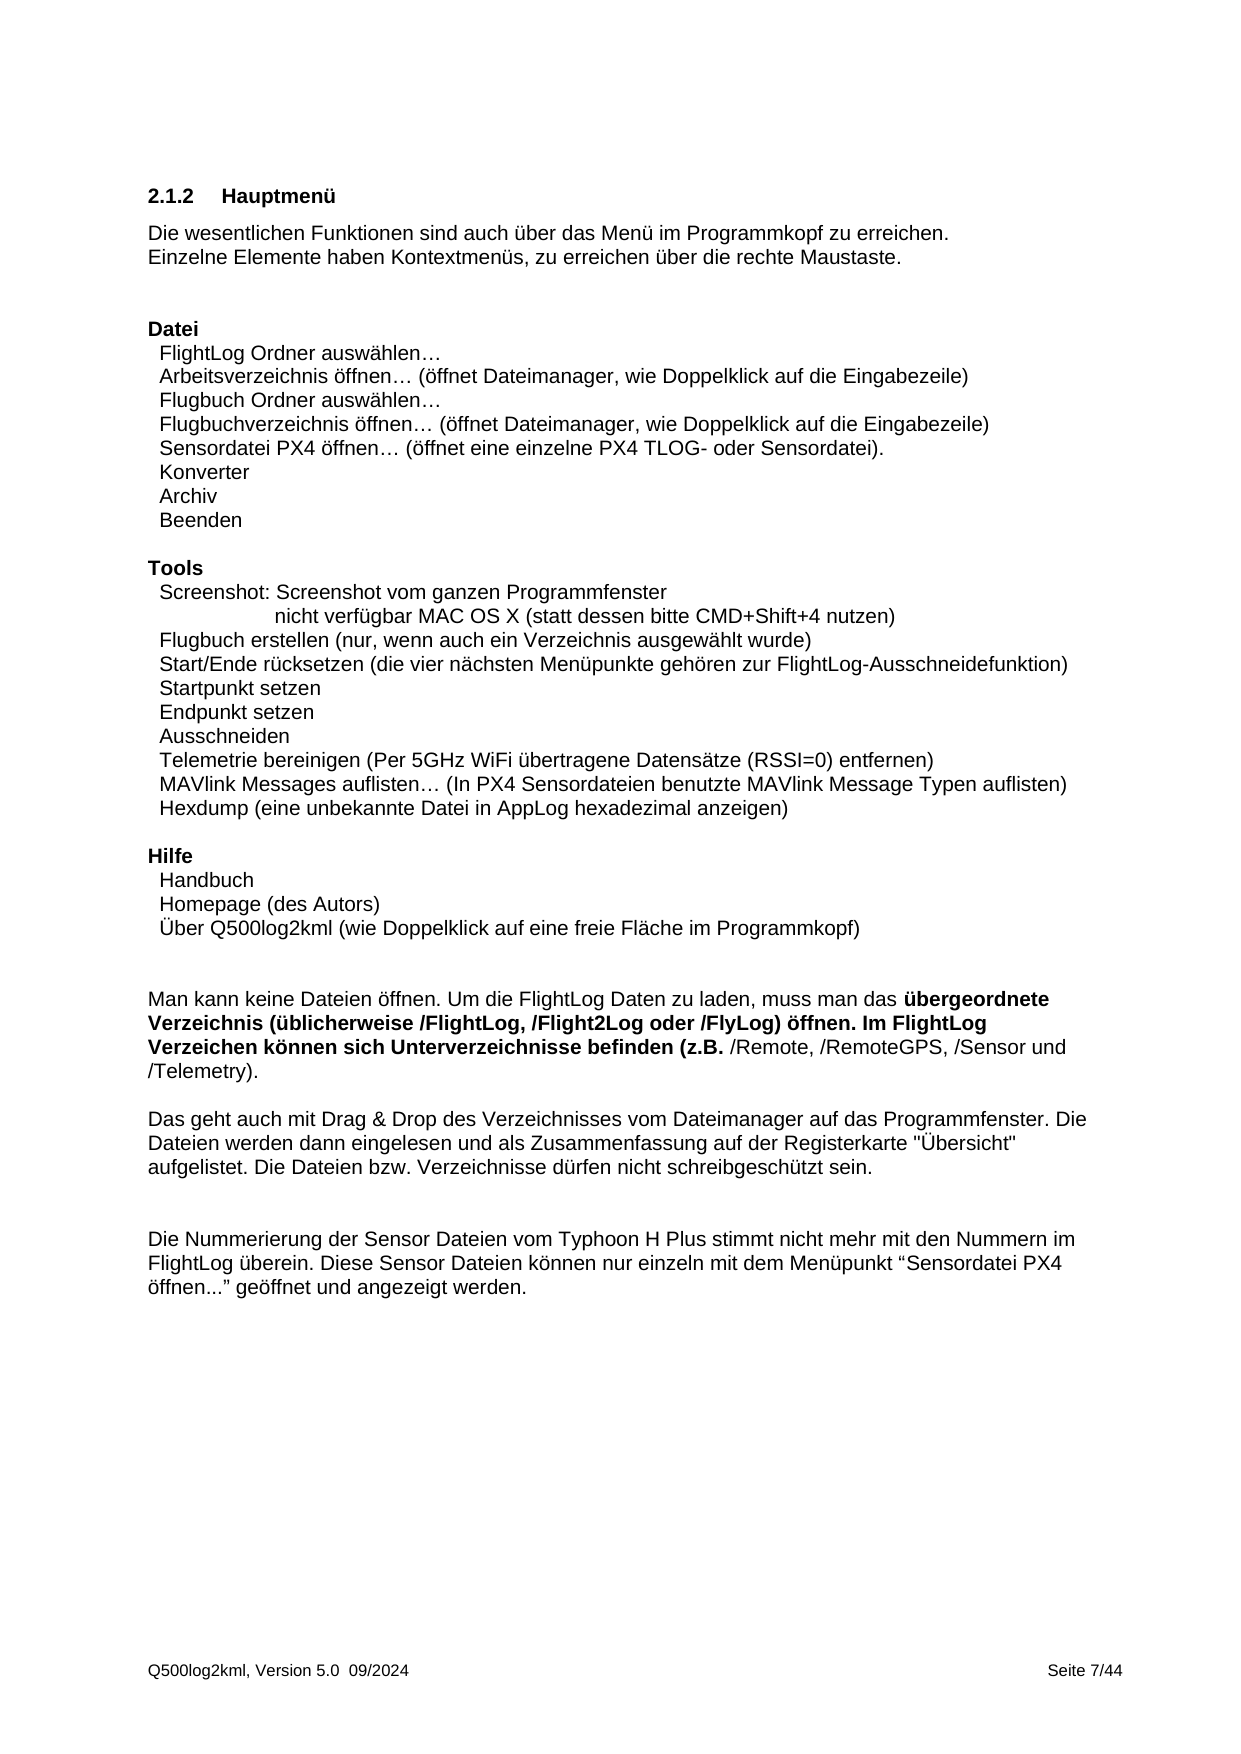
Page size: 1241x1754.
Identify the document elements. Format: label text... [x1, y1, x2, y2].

text Sensordatei PX4 öffnen… (öffnet eine einzelne PX4 TLOG- oder Sensordatei). [148, 436, 1093, 460]
subtitle Hauptmenü [148, 184, 1093, 208]
text Konverter [148, 460, 1093, 484]
text Handbuch [148, 867, 1093, 891]
text Ausschneiden [148, 724, 1093, 748]
text Über Q500log2kml (wie Doppelklick auf eine freie Fläche im Programmkopf) [148, 915, 1093, 939]
text Flugbuch Ordner auswählen… [148, 388, 1093, 412]
text Hilfe [148, 843, 1093, 867]
text Die Nummerierung der Sensor Dateien vom Typhoon H Plus stimmt nicht mehr mit den Nummern im FlightLog überein. Diese Sensor Dateien können nur einzeln mit dem Menüpunkt “Sensordatei PX4 öffnen...” geöffnet und angezeigt werden. [148, 1227, 1093, 1299]
text Screenshot: Screenshot vom ganzen Programmfenster nicht verfügbar MAC OS X (statt dessen bitte CMD+Shift+4 nutzen) [148, 580, 1093, 628]
text Einzelne Elemente haben Kontextmenüs, zu erreichen über die rechte Maustaste. [148, 244, 1093, 268]
text Die wesentlichen Funktionen sind auch über das Menü im Programmkopf zu erreichen. [148, 221, 1093, 244]
text Flugbuch erstellen (nur, wenn auch ein Verzeichnis ausgewählt wurde) [148, 628, 1093, 652]
text MAVlink Messages auflisten… (In PX4 Sensordateien benutzte MAVlink Message Typen auflisten) [148, 772, 1093, 796]
text Archiv [148, 484, 1093, 508]
text Flugbuchverzeichnis öffnen… (öffnet Dateimanager, wie Doppelklick auf die Eingabezeile) [148, 412, 1093, 436]
text Start/Ende rücksetzen (die vier nächsten Menüpunkte gehören zur FlightLog-Ausschneidefunktion) [148, 652, 1093, 676]
text Das geht auch mit Drag & Drop des Verzeichnisses vom Dateimanager auf das Programmfenster. Die Dateien werden dann eingelesen und als Zusammenfassung auf der Registerkarte "Übersicht" aufgelistet. Die Dateien bzw. Verzeichnisse dürfen nicht schreibgeschützt sein. [148, 1107, 1093, 1179]
text Tools [148, 556, 1093, 580]
text Arbeitsverzeichnis öffnen… (öffnet Dateimanager, wie Doppelklick auf die Eingabezeile) [148, 364, 1093, 388]
text Datei [148, 316, 1093, 340]
text Startpunkt setzen [148, 676, 1093, 700]
text Homepage (des Autors) [148, 891, 1093, 915]
text Endpunkt setzen [148, 700, 1093, 724]
text Beenden [148, 508, 1093, 532]
text Telemetrie bereinigen (Per 5GHz WiFi übertragene Datensätze (RSSI=0) entfernen) [148, 748, 1093, 772]
text Hexdump (eine unbekannte Datei in AppLog hexadezimal anzeigen) [148, 796, 1093, 819]
text Man kann keine Dateien öffnen. Um die FlightLog Daten zu laden, muss man das übergeordnete Verzeichnis (üblicherweise /FlightLog, /Flight2Log oder /FlyLog) öffnen. Im FlightLog Verzeichen können sich Unterverzeichnisse befinden (z.B. /Remote, /RemoteGPS, /Sensor und /Telemetry). [148, 987, 1093, 1083]
text FlightLog Ordner auswählen… [148, 340, 1093, 364]
